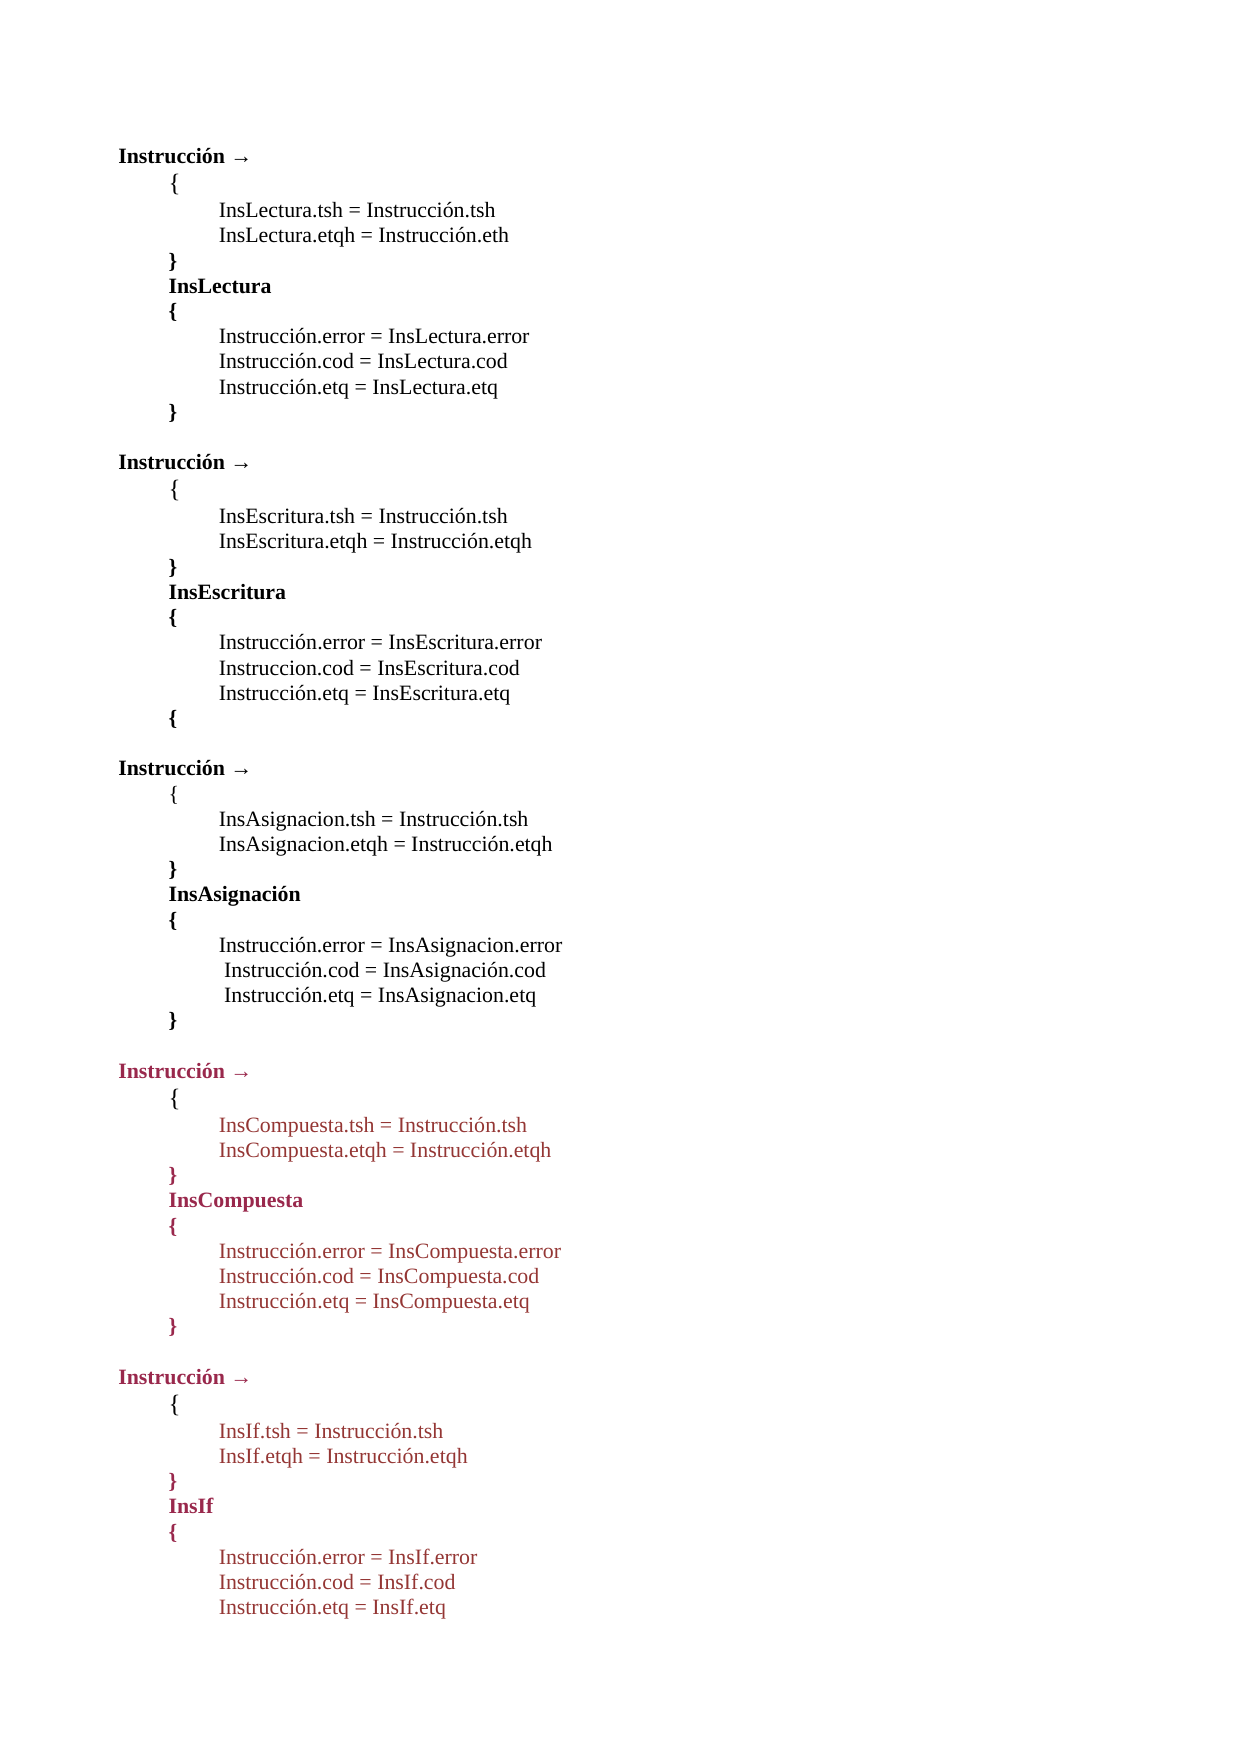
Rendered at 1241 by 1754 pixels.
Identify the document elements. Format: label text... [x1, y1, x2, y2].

text Instrucción.error = InsCompuesta.error [168, 1238, 1122, 1263]
text InsEscritura.tsh = Instrucción.tsh [168, 503, 1122, 528]
text InsAsignacion.etqh = Instrucción.etqh [168, 831, 1122, 856]
text Instrucción.etq = InsLectura.etq [168, 374, 1122, 399]
text InsCompuesta [168, 1187, 1122, 1213]
text Instrucción.etq = InsEscritura.etq [168, 680, 1122, 705]
text Instrucción → [118, 755, 1122, 781]
text { [168, 298, 1122, 323]
text Instrucción.error = InsAsignacion.error [168, 932, 1122, 957]
text { [168, 705, 1122, 730]
text Instrucción.error = InsIf.error [168, 1544, 1122, 1569]
text InsIf [168, 1493, 1122, 1519]
text InsCompuesta.tsh = Instrucción.tsh [168, 1112, 1122, 1137]
text Instrucción.cod = InsAsignación.cod [168, 957, 1122, 982]
text { [168, 474, 1122, 503]
text { [168, 168, 1122, 197]
text Instrucción → [118, 449, 1122, 474]
text { [168, 781, 1122, 806]
text InsIf.etqh = Instrucción.etqh [168, 1443, 1122, 1468]
text } [168, 554, 1122, 579]
text Instrucción.cod = InsCompuesta.cod [168, 1263, 1122, 1288]
text { [168, 1519, 1122, 1544]
text InsCompuesta.etqh = Instrucción.etqh [168, 1137, 1122, 1162]
text Instrucción.etq = InsIf.etq [168, 1594, 1122, 1619]
text Instrucción → [118, 1058, 1122, 1083]
text Instrucción → [118, 143, 1122, 168]
text { [168, 907, 1122, 932]
text } [168, 1007, 1122, 1033]
text Instrucción.etq = InsCompuesta.etq [168, 1288, 1122, 1313]
text InsLectura [168, 273, 1122, 298]
text InsLectura.tsh = Instrucción.tsh [168, 197, 1122, 222]
text InsLectura.etqh = Instrucción.eth [168, 222, 1122, 248]
text Instrucción.cod = InsLectura.cod [168, 348, 1122, 374]
text InsEscritura [168, 579, 1122, 604]
text } [168, 1468, 1122, 1493]
text InsAsignacion.tsh = Instrucción.tsh [168, 806, 1122, 831]
text Instrucción.error = InsLectura.error [168, 323, 1122, 348]
text Instruccion.cod = InsEscritura.cod [168, 654, 1122, 680]
text } [168, 248, 1122, 273]
text { [168, 1083, 1122, 1112]
text Instrucción.error = InsEscritura.error [168, 629, 1122, 654]
text InsAsignación [168, 881, 1122, 907]
text InsEscritura.etqh = Instrucción.etqh [168, 528, 1122, 554]
text } [168, 1313, 1122, 1339]
text Instrucción.cod = InsIf.cod [168, 1569, 1122, 1594]
text Instrucción.etq = InsAsignacion.etq [168, 982, 1122, 1007]
text { [168, 1389, 1122, 1418]
text } [168, 856, 1122, 881]
text { [168, 604, 1122, 629]
text { [168, 1213, 1122, 1238]
text } [168, 1162, 1122, 1187]
text InsIf.tsh = Instrucción.tsh [168, 1418, 1122, 1443]
text } [168, 399, 1122, 424]
text Instrucción → [118, 1364, 1122, 1389]
